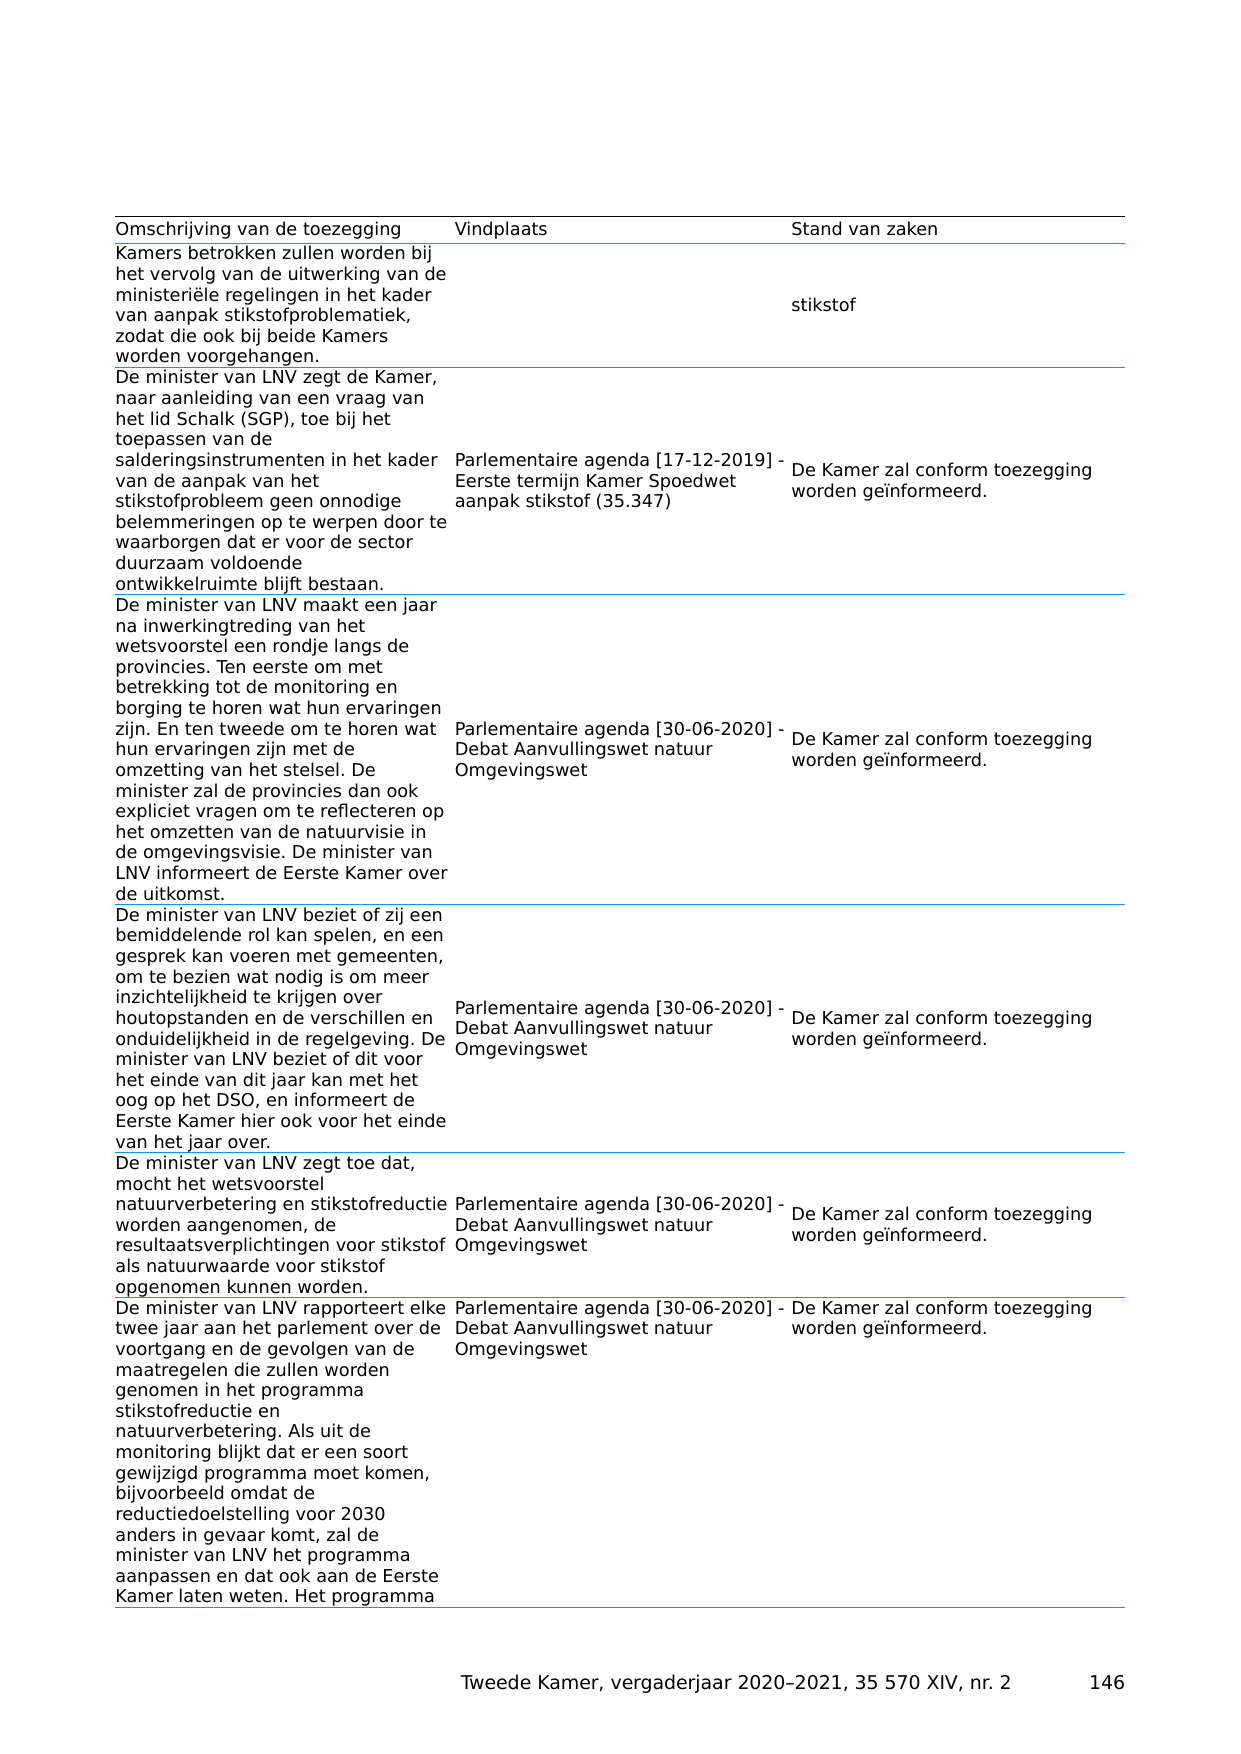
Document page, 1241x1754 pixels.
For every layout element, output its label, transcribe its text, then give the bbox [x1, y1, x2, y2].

table_cell Parlementaire agenda [30-06-2020] - Debat Aanvullingswet natuur Omgevingswet [452, 1153, 788, 1297]
table_cell De Kamer zal conform toezegging worden geïnformeerd. [788, 1153, 1125, 1297]
table_cell De Kamer zal conform toezegging worden geïnformeerd. [788, 1298, 1125, 1607]
table_cell Parlementaire agenda [17-12-2019] - Eerste termijn Kamer Spoedwet aanpak stikstof (35.347) [452, 368, 788, 594]
table_cell Omschrijving van de toezegging [115, 217, 452, 243]
table_cell Parlementaire agenda [30-06-2020] - Debat Aanvullingswet natuur Omgevingswet [452, 905, 788, 1152]
table_cell De minister van LNV zegt de Kamer, naar aanleiding van een vraag van het lid Schalk (SGP), toe bij het toepassen van de salderingsinstrumenten in het kader van de aanpak van het stikstofprobleem geen onnodige belemmeringen op te werpen door te waarborgen dat er voor de sector duurzaam voldoende ontwikkelruimte blijft bestaan. [115, 368, 452, 594]
table_cell Parlementaire agenda [30-06-2020] - Debat Aanvullingswet natuur Omgevingswet [452, 1298, 788, 1607]
table_cell De minister van LNV zegt toe dat, mocht het wetsvoorstel natuurverbetering en stikstofreductie worden aangenomen, de resultaatsverplichtingen voor stikstof als natuurwaarde voor stikstof opgenomen kunnen worden. [115, 1153, 452, 1297]
table_cell Kamers betrokken zullen worden bij het vervolg van de uitwerking van de ministeriële regelingen in het kader van aanpak stikstofproblematiek, zodat die ook bij beide Kamers worden voorgehangen. [115, 244, 452, 367]
table_cell De Kamer zal conform toezegging worden geïnformeerd. [788, 595, 1125, 904]
table_cell [452, 244, 788, 367]
table_cell Parlementaire agenda [30-06-2020] - Debat Aanvullingswet natuur Omgevingswet [452, 595, 788, 904]
table_cell De minister van LNV beziet of zij een bemiddelende rol kan spelen, en een gesprek kan voeren met gemeenten, om te bezien wat nodig is om meer inzichtelijkheid te krijgen over houtopstanden en de verschillen en onduidelijkheid in de regelgeving. De minister van LNV beziet of dit voor het einde van dit jaar kan met het oog op het DSO, en informeert de Eerste Kamer hier ook voor het einde van het jaar over. [115, 905, 452, 1152]
table_cell stikstof [788, 244, 1125, 367]
table_cell De minister van LNV rapporteert elke twee jaar aan het parlement over de voortgang en de gevolgen van de maatregelen die zullen worden genomen in het programma stikstofreductie en natuurverbetering. Als uit de monitoring blijkt dat er een soort gewijzigd programma moet komen, bijvoorbeeld omdat de reductiedoelstelling voor 2030 anders in gevaar komt, zal de minister van LNV het programma aanpassen en dat ook aan de Eerste Kamer laten weten. Het programma [115, 1298, 452, 1607]
table_cell De Kamer zal conform toezegging worden geïnformeerd. [788, 905, 1125, 1152]
table_header Toezeggingen Minister van Landbouw, Natuur en Voedselkwaliteit aan Eerste Kamer [115, 191, 1125, 216]
table_cell Stand van zaken [788, 217, 1125, 243]
table_cell De Kamer zal conform toezegging worden geïnformeerd. [788, 368, 1125, 594]
table_cell De minister van LNV maakt een jaar na inwerkingtreding van het wetsvoorstel een rondje langs de provincies. Ten eerste om met betrekking tot de monitoring en borging te horen wat hun ervaringen zijn. En ten tweede om te horen wat hun ervaringen zijn met de omzetting van het stelsel. De minister zal de provincies dan ook expliciet vragen om te reflecteren op het omzetten van de natuurvisie in de omgevingsvisie. De minister van LNV informeert de Eerste Kamer over de uitkomst. [115, 595, 452, 904]
table_cell Vindplaats [452, 217, 788, 243]
